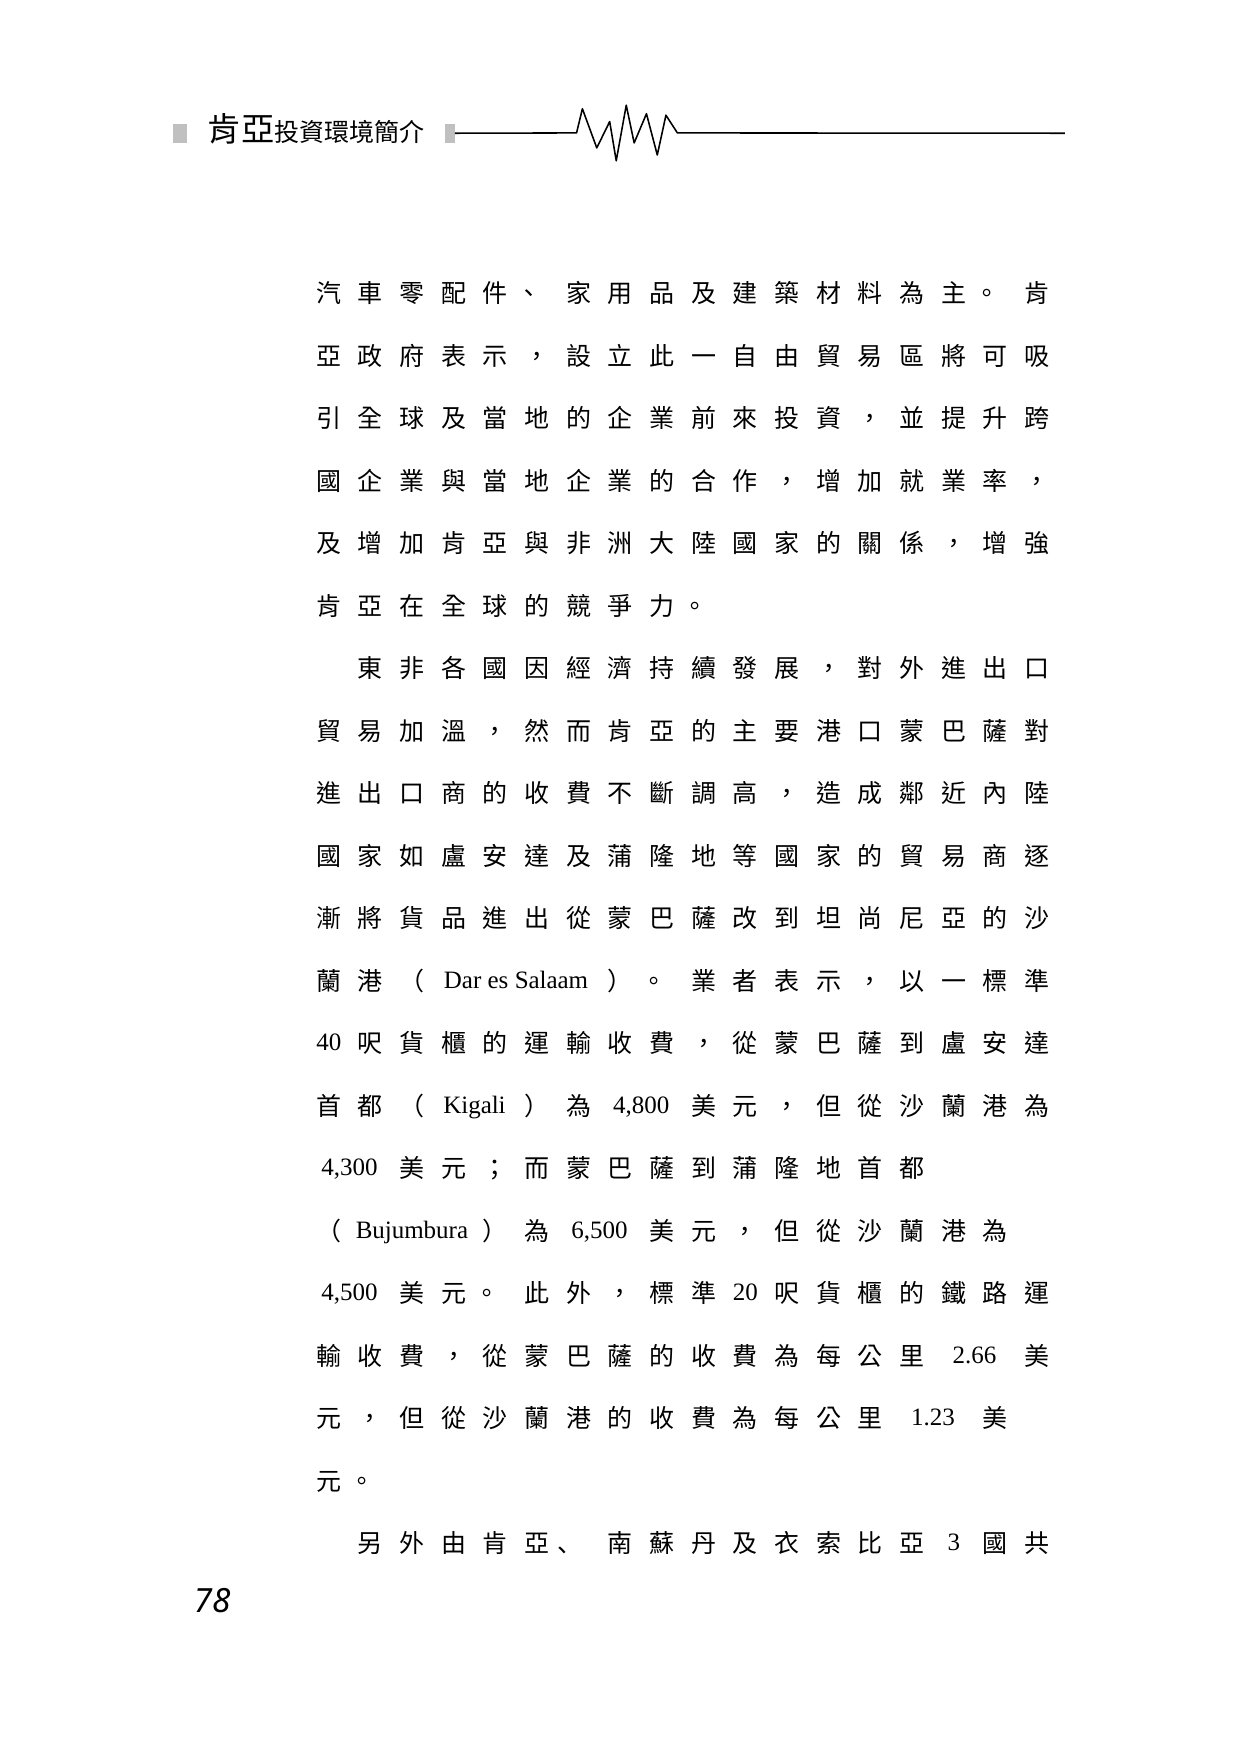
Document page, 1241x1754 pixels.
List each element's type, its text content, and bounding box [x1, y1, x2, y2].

text 另外由肯亞、南蘇丹及衣索比亞3國共 [281, 1500, 1058, 1563]
text 東非各國因經濟持續發展，對外進出口貿易加溫，然而肯亞的主要港口蒙巴薩對進出口商的收費不斷調高，造成鄰近內陸國家如盧安達及蒲隆地等國家的貿易商逐漸將貨品進出從蒙巴薩改到坦尚尼亞的沙蘭港（Dar es Salaam）。業者表示，以一標準40呎貨櫃的運輸收費，從蒙巴薩到盧安達首都（Kigali）為4,800美元，但從沙蘭港為4,300美元；而蒙巴薩到蒲隆地首都（Bujumbura）為6,500美元，但從沙蘭港為4,500美元。此外，標準20呎貨櫃的鐵路運輸收費，從蒙巴薩的收費為每公里2.66美元，但從沙蘭港的收費為每公里1.23美元。 [281, 625, 1058, 1500]
text 汽車零配件、家用品及建築材料為主。肯亞政府表示，設立此一自由貿易區將可吸引全球及當地的企業前來投資，並提升跨國企業與當地企業的合作，增加就業率，及增加肯亞與非洲大陸國家的關係，增強肯亞在全球的競爭力。 [281, 250, 1058, 625]
